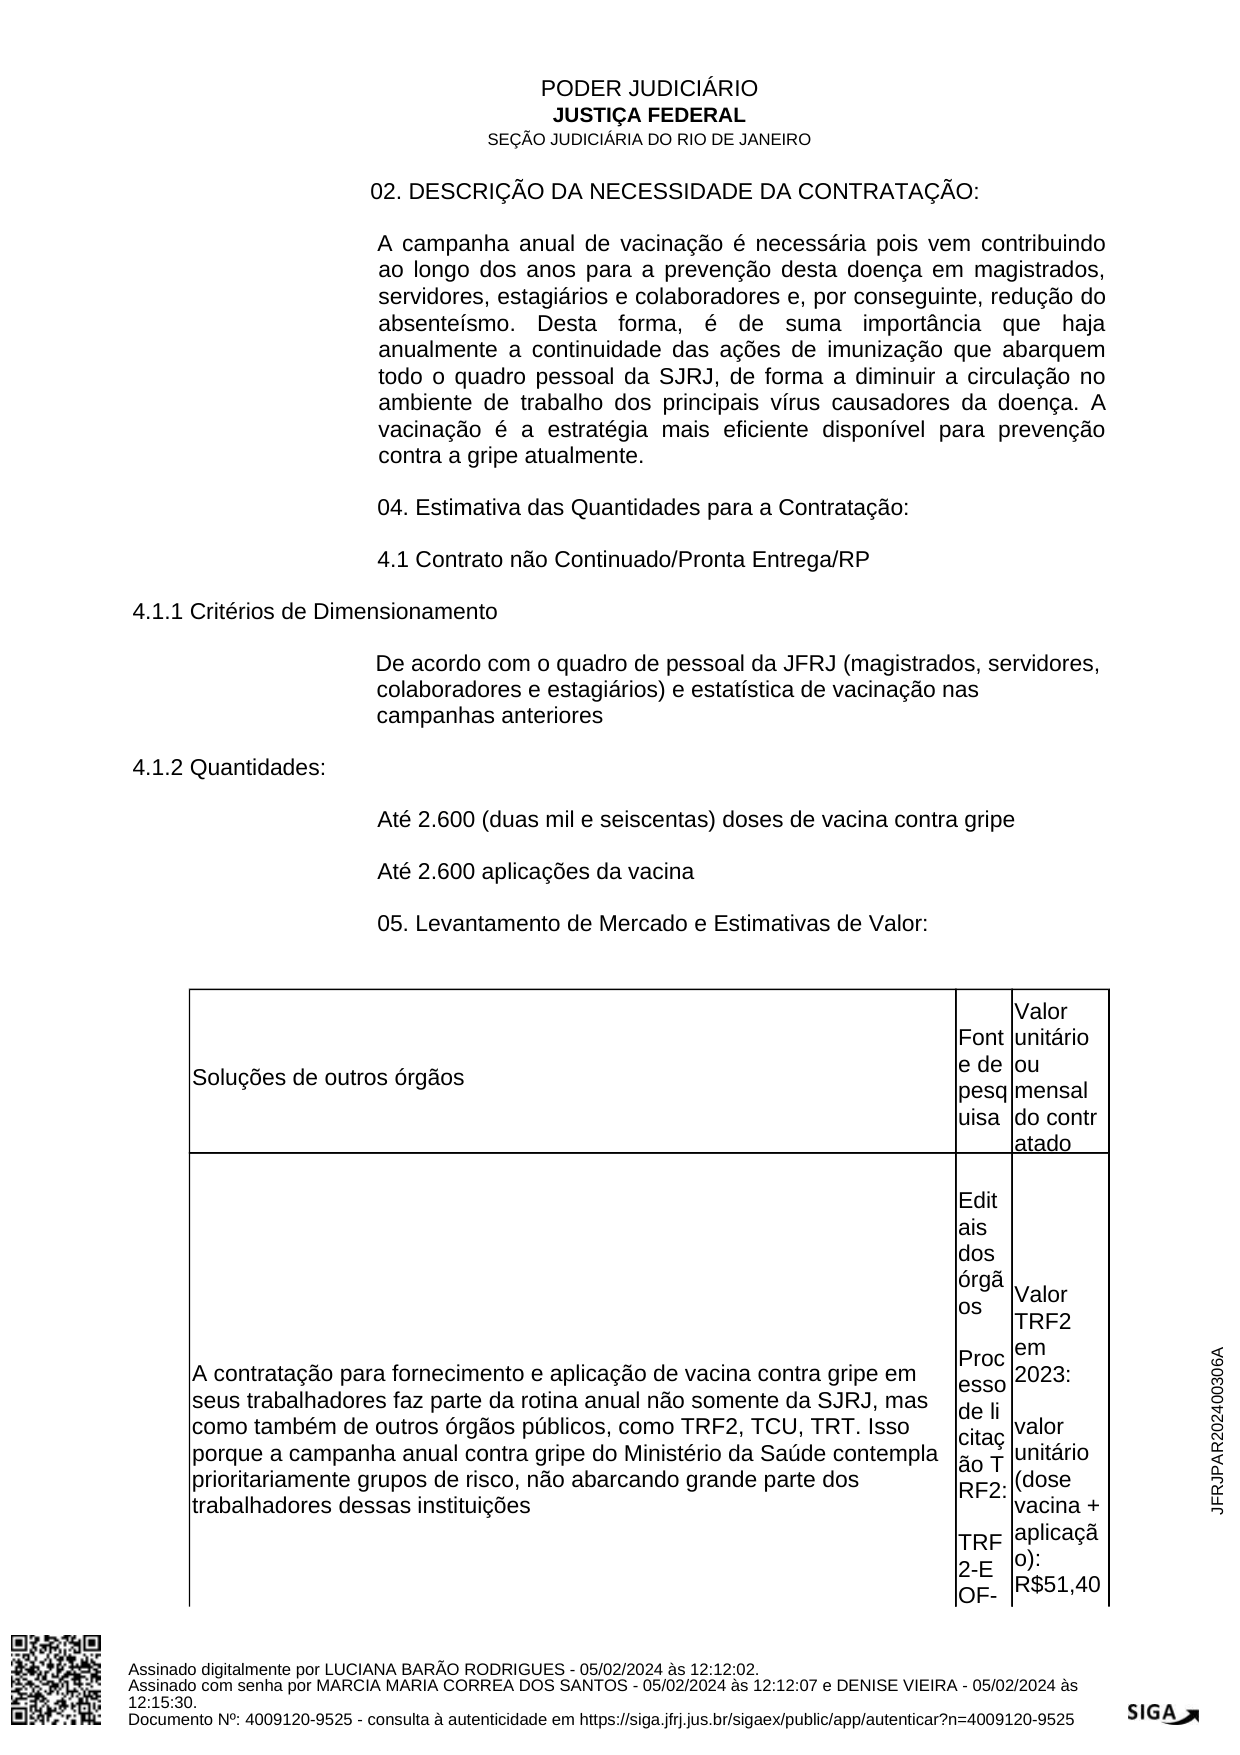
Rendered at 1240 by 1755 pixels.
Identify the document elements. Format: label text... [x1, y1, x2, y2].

text A campanha anual de vacinação é necessária pois vem contribuindo ao longo dos anos para a prevenção desta doença em magistrados, servidores, estagiários e colaboradores e, por conseguinte, redução do absenteísmo. Desta forma, é de suma importância que haja anualmente a continuidade das ações de imunização que abarquem todo o quadro pessoal da SJRJ, de forma a diminuir a circulação no ambiente de trabalho dos principais vírus causadores da doença. A vacinação é a estratégia mais eficiente disponível para prevenção contra a gripe atualmente. [377, 230, 1106, 469]
list DESCRIÇÃO DA NECESSIDADE DA CONTRATAÇÃO: [370, 178, 1106, 204]
list Critérios de Dimensionamento [132, 598, 1106, 624]
list Quantidades: [132, 754, 1106, 781]
list Levantamento de Mercado e Estimativas de Valor: [377, 909, 1106, 936]
text 4.1 Contrato não Continuado/Pronta Entrega/RP [377, 546, 1106, 572]
text De acordo com o quadro de pessoal da JFRJ (magistrados, servidores, colaboradores e estagiários) e estatística de vacinação nas campanhas anteriores [375, 649, 1103, 728]
text Até 2.600 (duas mil e seiscentas) doses de vacina contra gripe [377, 806, 1106, 832]
list Estimativa das Quantidades para a Contratação: [377, 494, 1106, 521]
text Até 2.600 aplicações da vacina [377, 858, 1106, 884]
